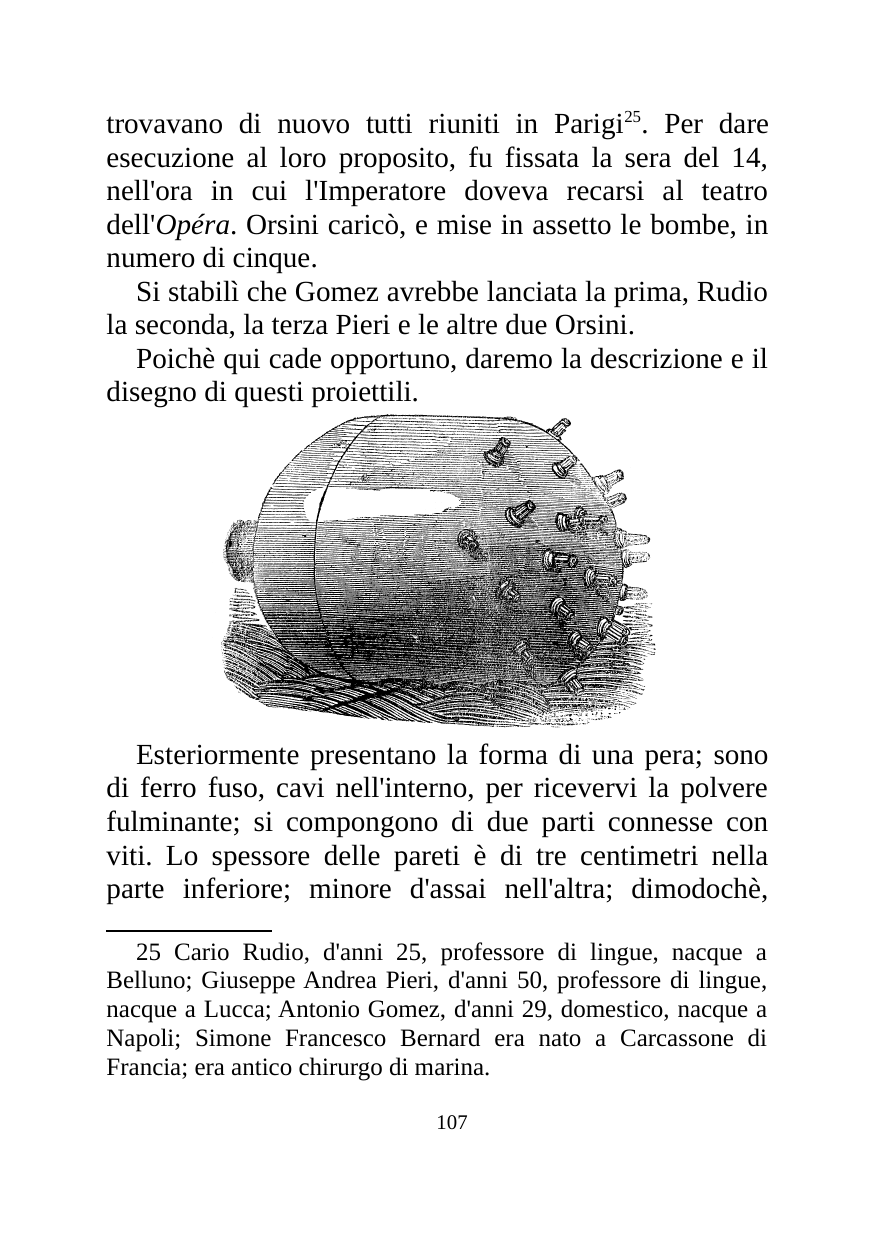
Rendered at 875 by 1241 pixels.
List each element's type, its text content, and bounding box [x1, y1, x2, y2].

text Si stabilì che Gomez avrebbe lanciata la prima, Rudio la seconda, la terza Pieri e le altre due Orsini. [106, 274, 769, 341]
picture [204, 408, 671, 737]
text Esteriormente presentano la forma di una pera; sono di ferro fuso, cavi nell'interno, per ricevervi la polvere fulminante; si compongono di due parti connesse con viti. Lo spessore delle pareti è di tre centimetri nella parte inferiore; minore d'assai nell'altra; dimodochè, [106, 737, 769, 905]
text Poichè qui cade opportuno, daremo la descrizione e il disegno di questi proiettili. [106, 341, 769, 408]
text trovavano di nuovo tutti riuniti in Parigi. Per dare esecuzione al loro proposito, fu fissata la sera del 14, nell'ora in cui l'Imperatore doveva recarsi al teatro dell'Opéra. Orsini caricò, e mise in assetto le bombe, in numero di cinque. [106, 106, 769, 274]
text Cario Rudio, d'anni 25, professore di lingue, nacque a Belluno; Giuseppe Andrea Pieri, d'anni 50, professore di lingue, nacque a Lucca; Antonio Gomez, d'anni 29, domestico, nacque a Napoli; Simone Francesco Bernard era nato a Carcassone di Francia; era antico chirurgo di marina. [106, 937, 768, 1080]
